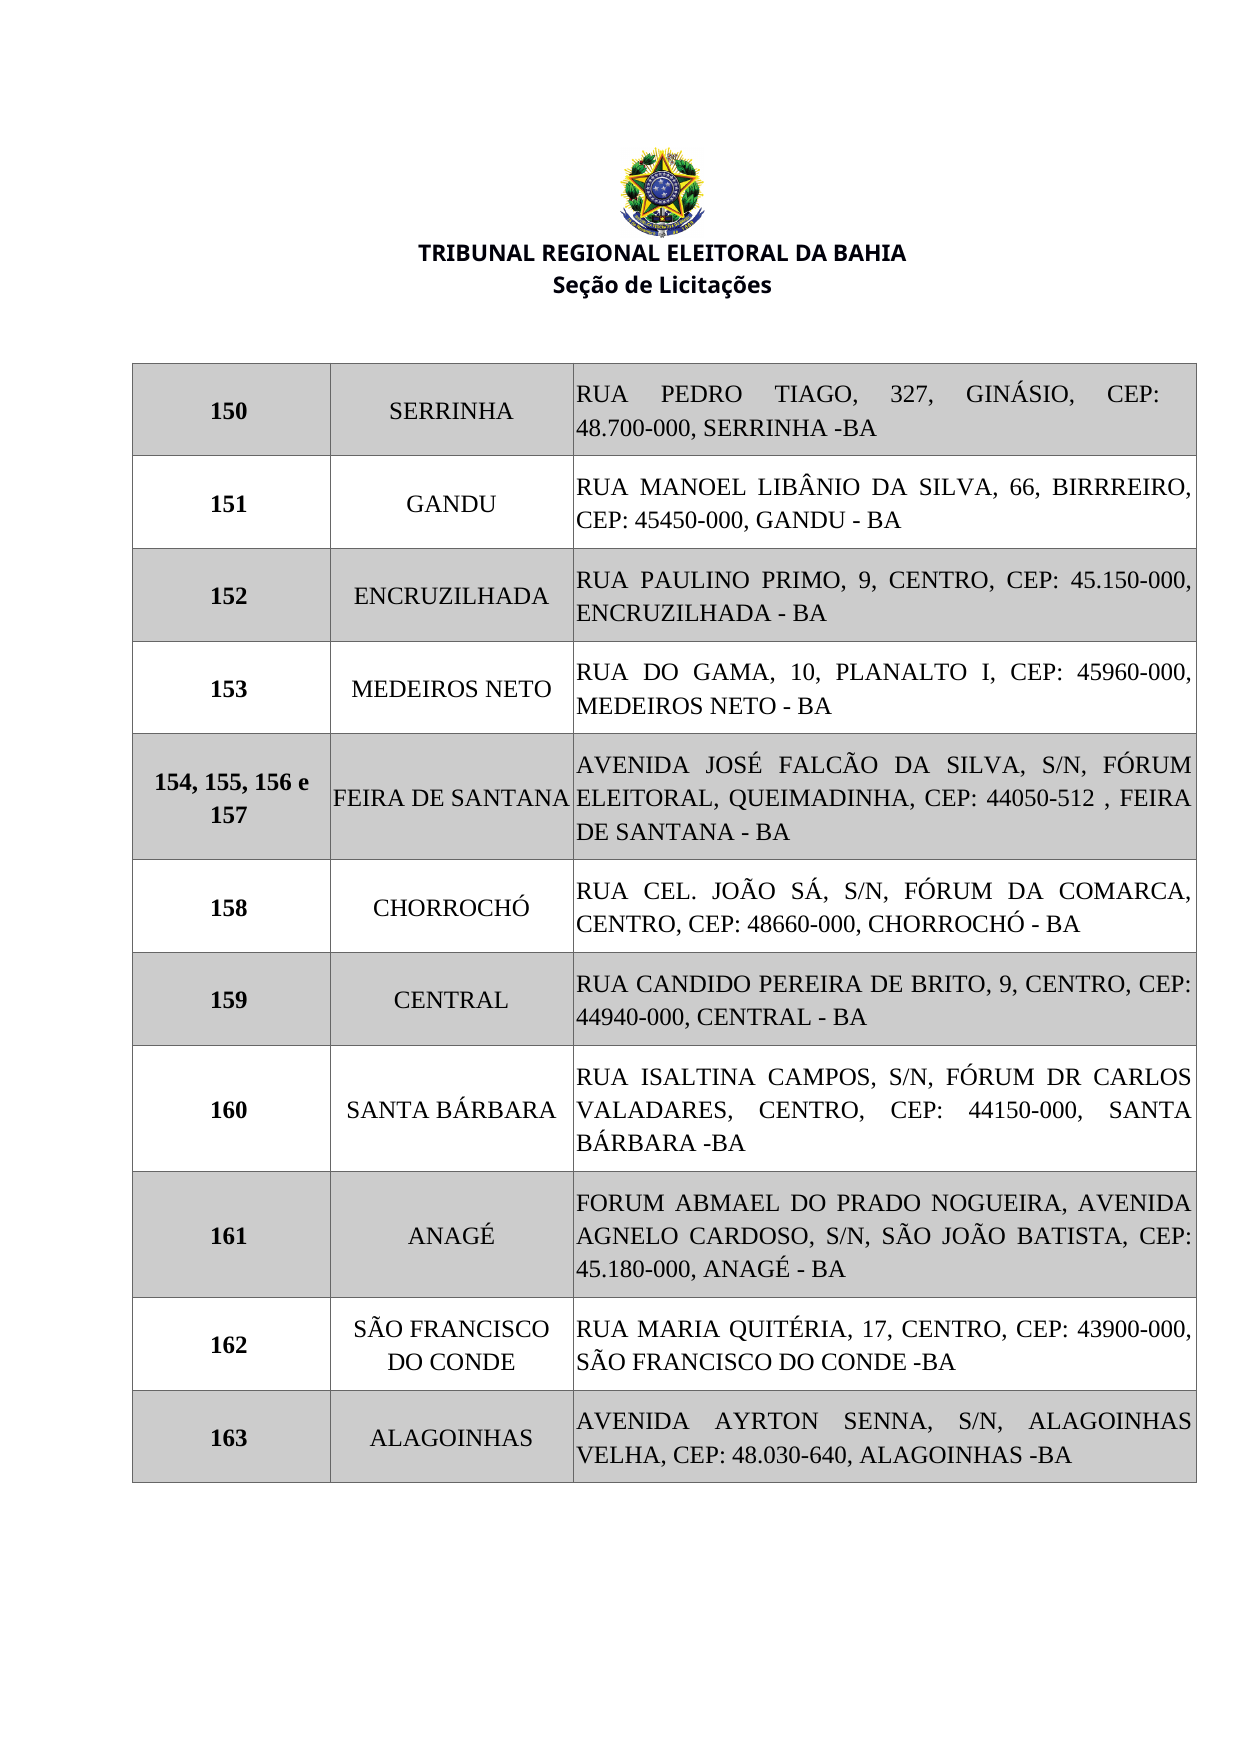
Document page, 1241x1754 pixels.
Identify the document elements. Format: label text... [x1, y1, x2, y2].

table_cell 153 [133, 642, 330, 733]
table_cell RUA CANDIDO PEREIRA DE BRITO, 9, CENTRO, CEP: 44940-000, CENTRAL - BA [574, 953, 1196, 1045]
table_cell SANTA BÁRBARA [331, 1046, 573, 1171]
table_cell RUA MARIA QUITÉRIA, 17, CENTRO, CEP: 43900-000, SÃO FRANCISCO DO CONDE -BA [574, 1298, 1196, 1389]
table_cell SERRINHA [331, 364, 573, 455]
table_cell ALAGOINHAS [331, 1391, 573, 1482]
table_cell 161 [133, 1172, 330, 1297]
table_cell 150 [133, 364, 330, 455]
table_cell AVENIDA JOSÉ FALCÃO DA SILVA, S/N, FÓRUM ELEITORAL, QUEIMADINHA, CEP: 44050-512 , FEIRA DE SANTANA - BA [574, 734, 1196, 859]
table_cell 163 [133, 1391, 330, 1482]
table_cell FORUM ABMAEL DO PRADO NOGUEIRA, AVENIDA AGNELO CARDOSO, S/N, SÃO JOÃO BATISTA, CEP: 45.180-000, ANAGÉ - BA [574, 1172, 1196, 1297]
table_cell 154, 155, 156 e 157 [133, 734, 330, 859]
table_cell ANAGÉ [331, 1172, 573, 1297]
table_cell MEDEIROS NETO [331, 642, 573, 733]
table_cell AVENIDA AYRTON SENNA, S/N, ALAGOINHAS VELHA, CEP: 48.030-640, ALAGOINHAS -BA [574, 1391, 1196, 1482]
table_cell 162 [133, 1298, 330, 1389]
table_cell 160 [133, 1046, 330, 1171]
table_cell RUA PEDRO TIAGO, 327, GINÁSIO, CEP: 48.700-000, SERRINHA -BA [574, 364, 1196, 455]
table_cell RUA PAULINO PRIMO, 9, CENTRO, CEP: 45.150-000, ENCRUZILHADA - BA [574, 549, 1196, 641]
table_cell 158 [133, 860, 330, 952]
table_cell GANDU [331, 456, 573, 548]
table_cell RUA ISALTINA CAMPOS, S/N, FÓRUM DR CARLOS VALADARES, CENTRO, CEP: 44150-000, SANTA BÁRBARA -BA [574, 1046, 1196, 1171]
table_cell 152 [133, 549, 330, 641]
table_cell 151 [133, 456, 330, 548]
table_cell CHORROCHÓ [331, 860, 573, 952]
table_cell FEIRA DE SANTANA [331, 734, 573, 859]
table_cell RUA MANOEL LIBÂNIO DA SILVA, 66, BIRRREIRO, CEP: 45450-000, GANDU - BA [574, 456, 1196, 548]
table_cell 159 [133, 953, 330, 1045]
table_cell CENTRAL [331, 953, 573, 1045]
table_cell ENCRUZILHADA [331, 549, 573, 641]
table_cell SÃO FRANCISCO DO CONDE [331, 1298, 573, 1389]
table_cell RUA DO GAMA, 10, PLANALTO I, CEP: 45960-000, MEDEIROS NETO - BA [574, 642, 1196, 733]
table_cell RUA CEL. JOÃO SÁ, S/N, FÓRUM DA COMARCA, CENTRO, CEP: 48660-000, CHORROCHÓ - BA [574, 860, 1196, 952]
